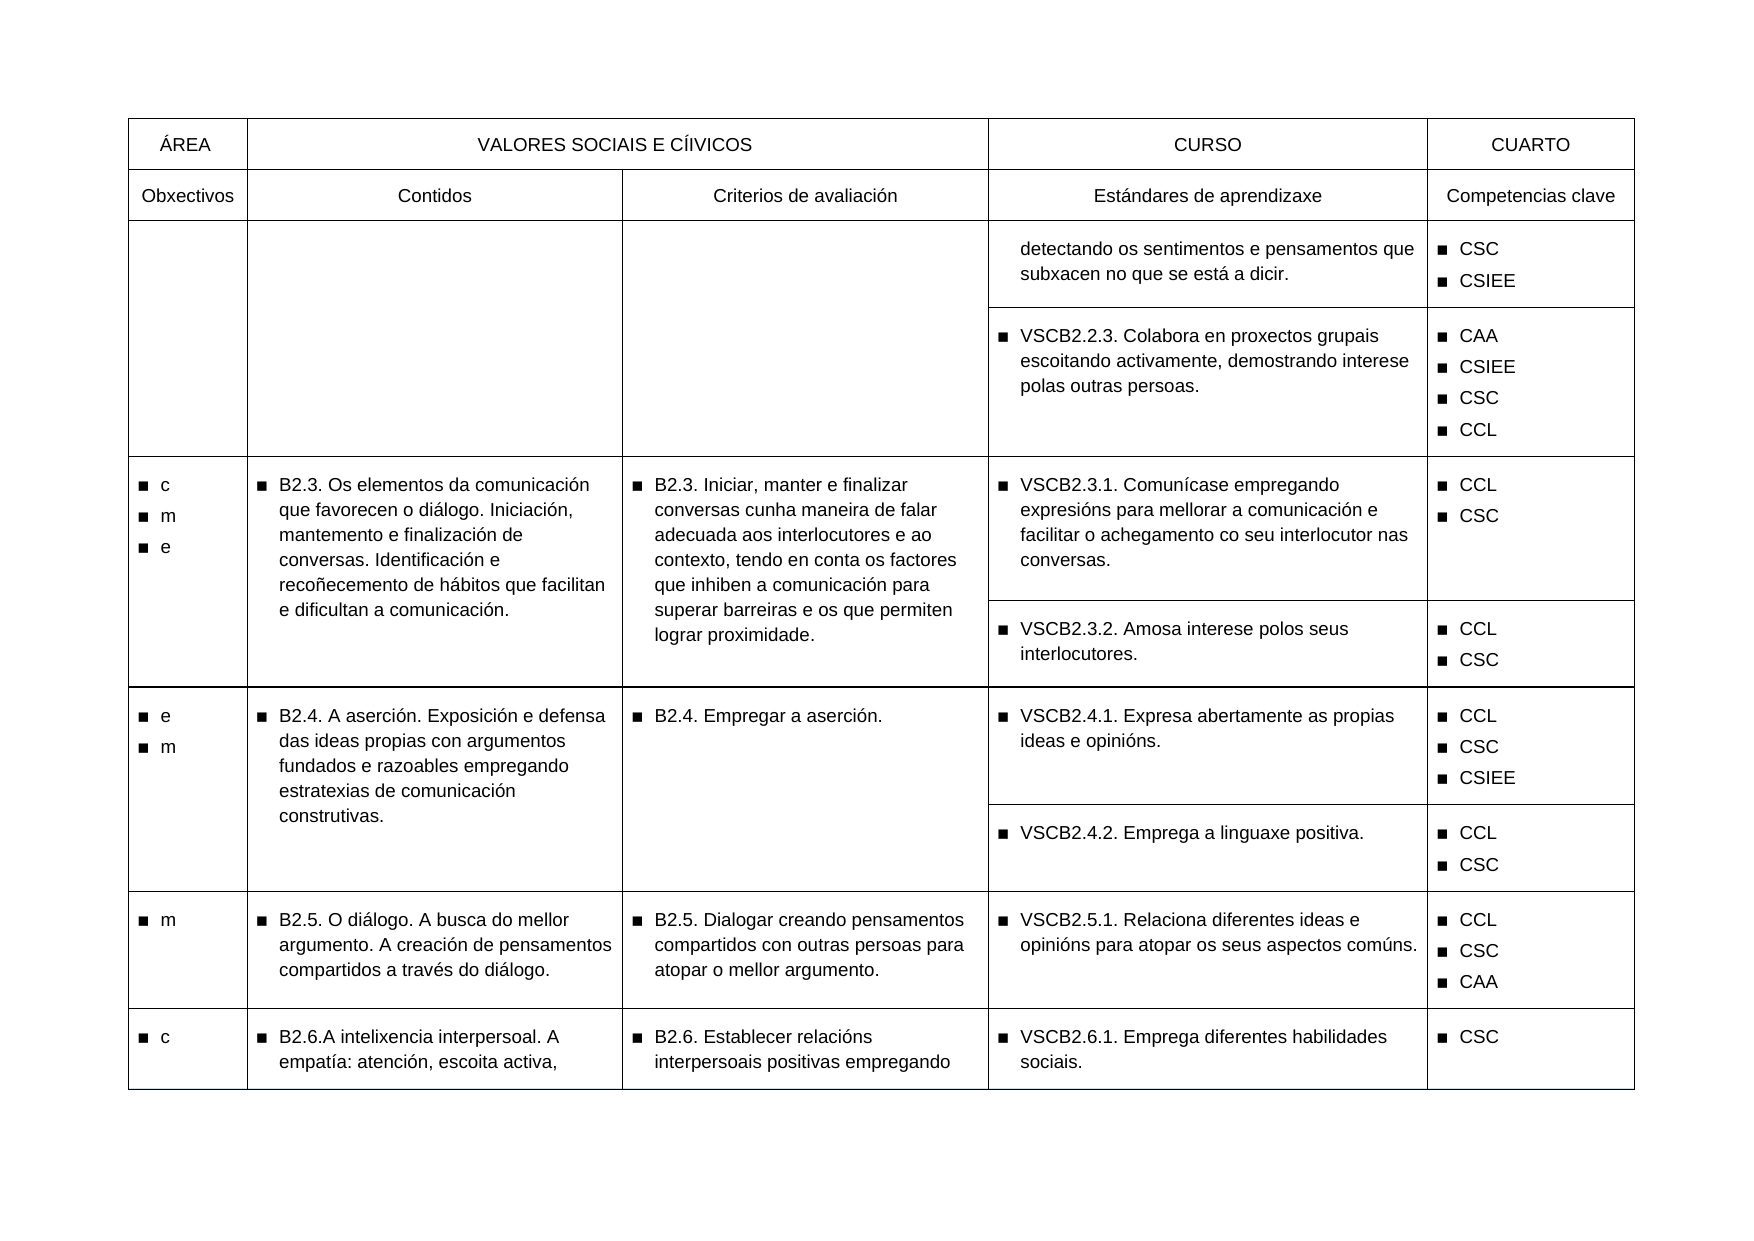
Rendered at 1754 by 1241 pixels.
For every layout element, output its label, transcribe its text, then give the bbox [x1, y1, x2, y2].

table_cell m [129, 892, 247, 1008]
table_cell B2.6. Establecer relacións interpersoais positivas empregando [623, 1009, 988, 1088]
table_cell B2.4. A aserción. Exposición e defensa das ideas propias con argumentos fundados e razoables empregando estratexias de comunicación construtivas. [248, 688, 622, 891]
table_cell B2.3. Os elementos da comunicación que favorecen o diálogo. Iniciación, mantemento e finalización de conversas. Identificación e recoñecemento de hábitos que facilitan e dificultan a comunicación. [248, 457, 622, 686]
table_cell CCL CSC CSIEE [1428, 221, 1634, 307]
table_cell VSCB2.6.1. Emprega diferentes habilidades sociais. [989, 1009, 1427, 1088]
table_cell VSCB2.2.3. Colabora en proxectos grupais escoitando activamente, demostrando interese polas outras persoas. [989, 308, 1427, 456]
table_cell B2.6.A intelixencia interpersoal. A empatía: atención, escoita activa, [248, 1009, 622, 1088]
table_cell B2.3. Iniciar, manter e finalizar conversas cunha maneira de falar adecuada aos interlocutores e ao contexto, tendo en conta os factores que inhiben a comunicación para superar barreiras e os que permiten lograr proximidade. [623, 457, 988, 686]
table_cell B2.5. O diálogo. A busca do mellor argumento. A creación de pensamentos compartidos a través do diálogo. [248, 892, 622, 1008]
table_cell Obxectivos [129, 170, 247, 220]
table_cell CCL CSC CAA [1428, 892, 1634, 1008]
table_cell VSCB2.3.1. Comunícase empregando expresións para mellorar a comunicación e facilitar o achegamento co seu interlocutor nas conversas. [989, 457, 1427, 600]
table_cell c m [129, 1009, 247, 1088]
table_cell Estándares de aprendizaxe [989, 170, 1427, 220]
table_cell B2.5. Dialogar creando pensamentos compartidos con outras persoas para atopar o mellor argumento. [623, 892, 988, 1008]
table_cell [129, 221, 247, 456]
table_cell VSCB2.5.1. Relaciona diferentes ideas e opinións para atopar os seus aspectos comúns. [989, 892, 1427, 1008]
table_cell CAA CSIEE CSC CCL [1428, 308, 1634, 456]
table_header ÁREA [129, 119, 247, 169]
table_cell VSCB2.4.1. Expresa abertamente as propias ideas e opinións. [989, 688, 1427, 804]
table_cell CCL CSC [1428, 601, 1634, 686]
table_cell detectando os sentimentos e pensamentos que subxacen no que se está a dicir. [989, 221, 1427, 307]
table_header CUARTO [1428, 119, 1634, 169]
table_header VALORES SOCIAIS E CÍIVICOS [248, 119, 988, 169]
table_cell CCL CSC CSIEE [1428, 688, 1634, 804]
table_cell [248, 221, 622, 456]
table_cell B2.4. Empregar a aserción. [623, 688, 988, 891]
table_cell [623, 221, 988, 456]
table_cell CCL CSC [1428, 457, 1634, 600]
table_cell CSC [1428, 1009, 1634, 1088]
table_header CURSO [989, 119, 1427, 169]
table_cell c m e [129, 457, 247, 686]
table_cell Criterios de avaliación [623, 170, 988, 220]
table_cell e m [129, 688, 247, 891]
table_cell VSCB2.3.2. Amosa interese polos seus interlocutores. [989, 601, 1427, 686]
table_cell VSCB2.4.2. Emprega a linguaxe positiva. [989, 805, 1427, 891]
table_cell Contidos [248, 170, 622, 220]
table_cell CCL CSC [1428, 805, 1634, 891]
table_cell Competencias clave [1428, 170, 1634, 220]
